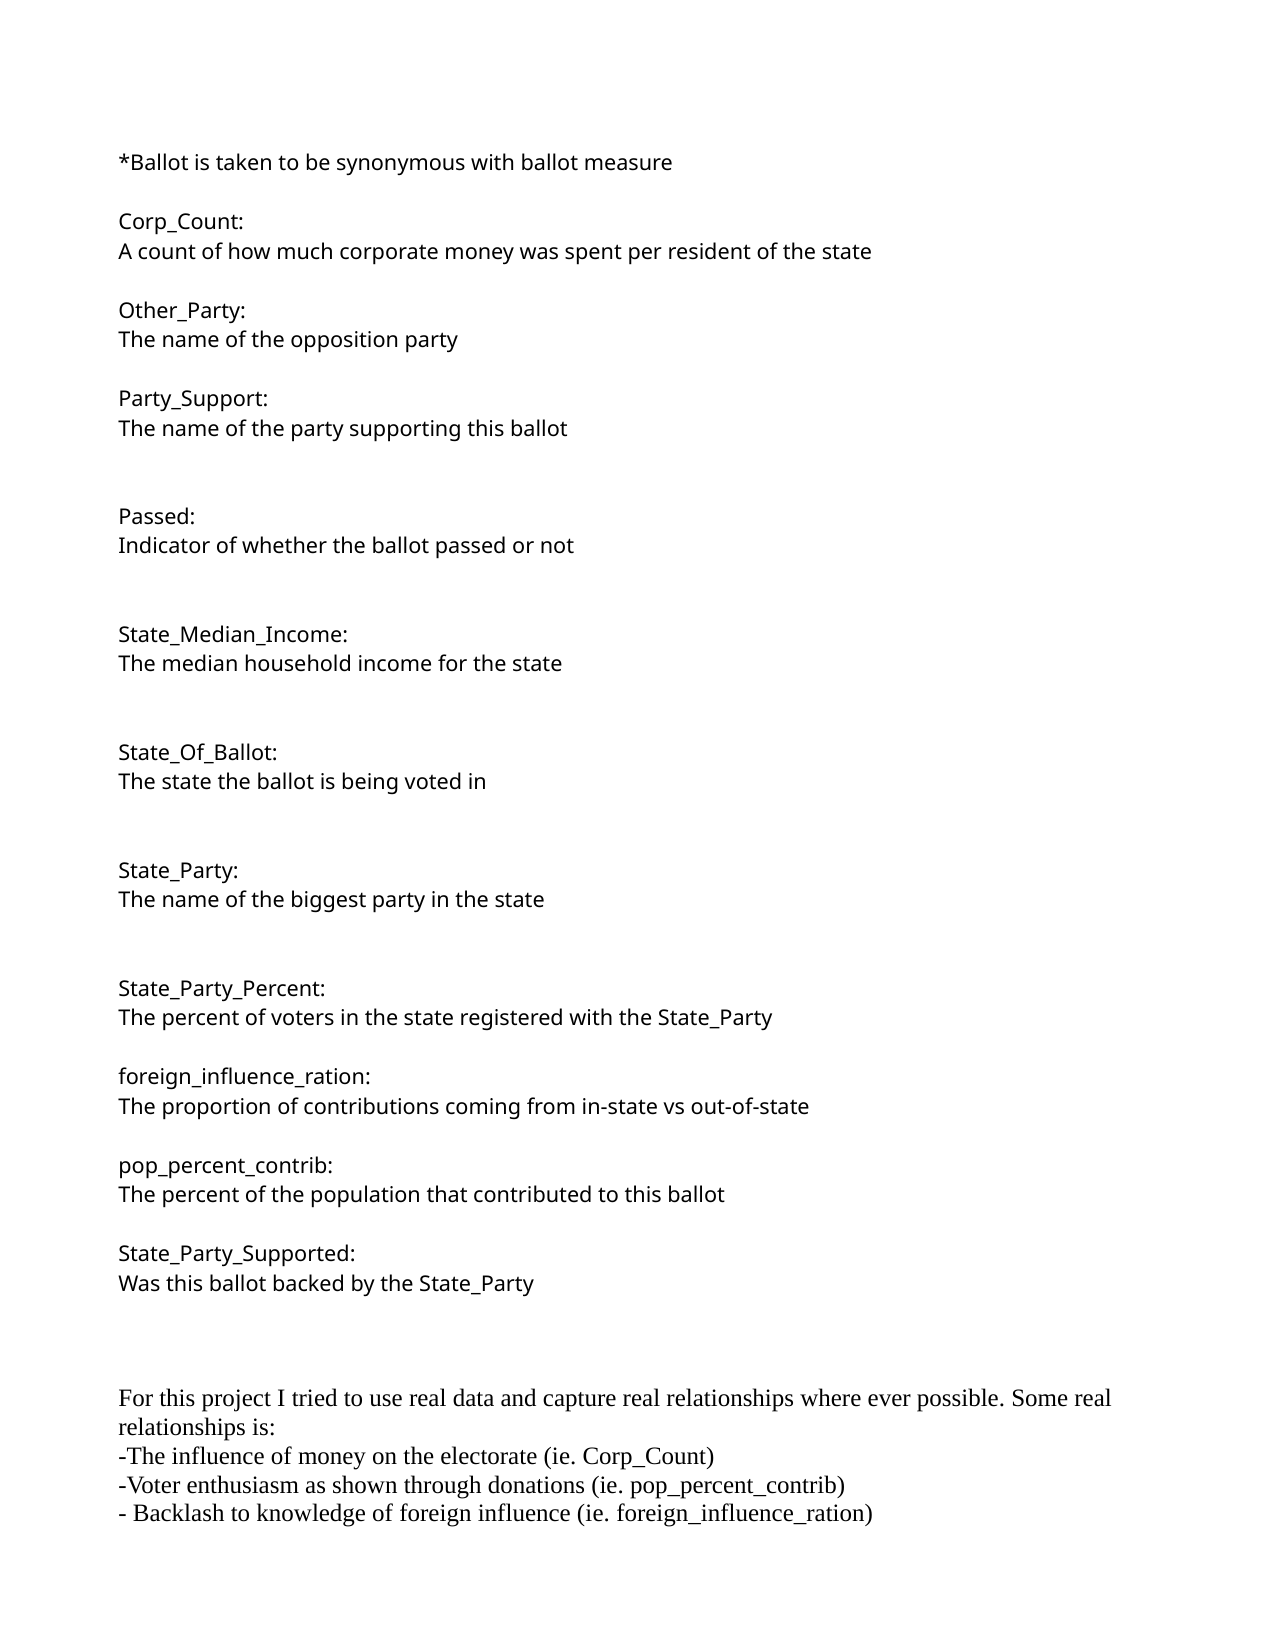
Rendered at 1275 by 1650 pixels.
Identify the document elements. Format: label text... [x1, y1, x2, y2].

text The name of the party supporting this ballot [118, 413, 1157, 442]
text pop_percent_contrib: [118, 1150, 1157, 1179]
text The name of the opposition party [118, 324, 1157, 354]
text The percent of the population that contributed to this ballot [118, 1179, 1157, 1209]
text State_Party_Percent: [118, 973, 1157, 1002]
text The proportion of contributions coming from in-state vs out-of-state [118, 1091, 1157, 1120]
text -Voter enthusiasm as shown through donations (ie. pop_percent_contrib) [118, 1470, 1157, 1498]
text Indicator of whether the ballot passed or not [118, 531, 1157, 560]
text The name of the biggest party in the state [118, 884, 1157, 914]
text The percent of voters in the state registered with the State_Party [118, 1002, 1157, 1032]
text For this project I tried to use real data and capture real relationships where ever possible. Some real relationships is: [118, 1383, 1157, 1441]
text State_Median_Income: [118, 619, 1157, 649]
text -The influence of money on the electorate (ie. Corp_Count) [118, 1441, 1157, 1470]
text - Backlash to knowledge of foreign influence (ie. foreign_influence_ration) [118, 1498, 1157, 1527]
text State_Party: [118, 855, 1157, 884]
text Was this ballot backed by the State_Party [118, 1268, 1157, 1297]
text Party_Support: [118, 383, 1157, 413]
text Passed: [118, 501, 1157, 531]
text State_Party_Supported: [118, 1238, 1157, 1268]
text The median household income for the state [118, 649, 1157, 678]
text State_Of_Ballot: [118, 737, 1157, 767]
text A count of how much corporate money was spent per resident of the state [118, 236, 1157, 266]
text Other_Party: [118, 295, 1157, 324]
text *Ballot is taken to be synonymous with ballot measure [118, 148, 1157, 177]
text The state the ballot is being voted in [118, 767, 1157, 796]
text Corp_Count: [118, 207, 1157, 236]
text foreign_influence_ration: [118, 1061, 1157, 1091]
